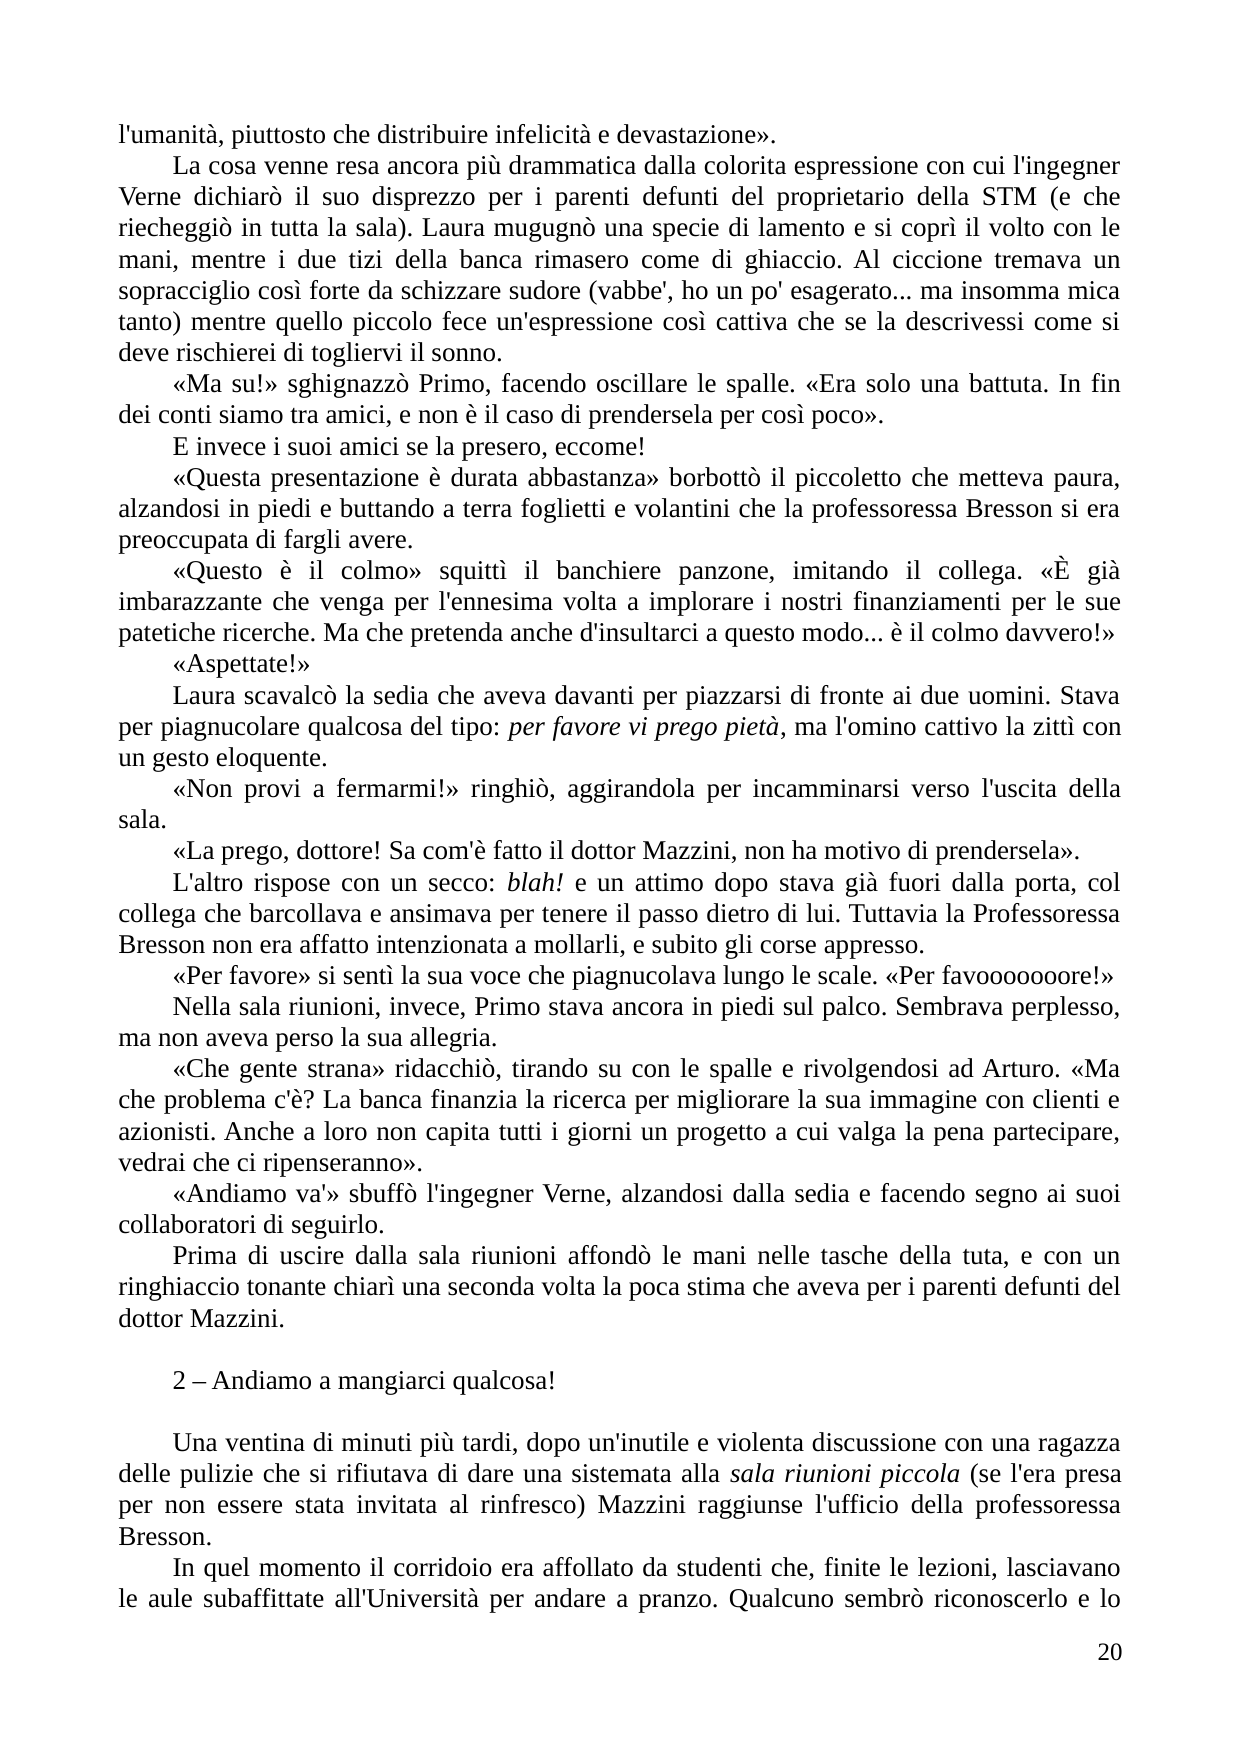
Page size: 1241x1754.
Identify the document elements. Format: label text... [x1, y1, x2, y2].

text In quel momento il corridoio era affollato da studenti che, finite le lezioni, lasciavano le aule subaffittate all'Università per andare a pranzo. Qualcuno sembrò riconoscerlo e lo [118, 1551, 1122, 1613]
text «Questa presentazione è durata abbastanza» borbottò il piccoletto che metteva paura, alzandosi in piedi e buttando a terra foglietti e volantini che la professoressa Bresson si era preoccupata di fargli avere. [118, 461, 1122, 554]
text Prima di uscire dalla sala riunioni affondò le mani nelle tasche della tuta, e con un ringhiaccio tonante chiarì una seconda volta la poca stima che aveva per i parenti defunti del dottor Mazzini. [118, 1239, 1122, 1333]
text «Per favore» si sentì la sua voce che piagnucolava lungo le scale. «Per favooooooore!» [118, 959, 1122, 990]
text Una ventina di minuti più tardi, dopo un'inutile e violenta discussione con una ragazza delle pulizie che si rifiutava di dare una sistemata alla sala riunioni piccola (se l'era presa per non essere stata invitata al rinfresco) Mazzini raggiunse l'ufficio della professoressa Bresson. [118, 1426, 1122, 1551]
text L'altro rispose con un secco: blah! e un attimo dopo stava già fuori dalla porta, col collega che barcollava e ansimava per tenere il passo dietro di lui. Tuttavia la Professoressa Bresson non era affatto intenzionata a mollarli, e subito gli corse appresso. [118, 866, 1122, 959]
text 2 – Andiamo a mangiarci qualcosa! [118, 1364, 1122, 1395]
text «Che gente strana» ridacchiò, tirando su con le spalle e rivolgendosi ad Arturo. «Ma che problema c'è? La banca finanzia la ricerca per migliorare la sua immagine con clienti e azionisti. Anche a loro non capita tutti i giorni un progetto a cui valga la pena partecipare, vedrai che ci ripenseranno». [118, 1052, 1122, 1177]
text Nella sala riunioni, invece, Primo stava ancora in piedi sul palco. Sembrava perplesso, ma non aveva perso la sua allegria. [118, 990, 1122, 1052]
text «Questo è il colmo» squittì il banchiere panzone, imitando il collega. «È già imbarazzante che venga per l'ennesima volta a implorare i nostri finanziamenti per le sue patetiche ricerche. Ma che pretenda anche d'insultarci a questo modo... è il colmo davvero!» [118, 554, 1122, 648]
text «Non provi a fermarmi!» ringhiò, aggirandola per incamminarsi verso l'uscita della sala. [118, 772, 1122, 834]
text La cosa venne resa ancora più drammatica dalla colorita espressione con cui l'ingegner Verne dichiarò il suo disprezzo per i parenti defunti del proprietario della STM (e che riecheggiò in tutta la sala). Laura mugugnò una specie di lamento e si coprì il volto con le mani, mentre i due tizi della banca rimasero come di ghiaccio. Al ciccione tremava un sopracciglio così forte da schizzare sudore (vabbe', ho un po' esagerato... ma insomma mica tanto) mentre quello piccolo fece un'espressione così cattiva che se la descrivessi come si deve rischierei di togliervi il sonno. [118, 149, 1122, 367]
text «Ma su!» sghignazzò Primo, facendo oscillare le spalle. «Era solo una battuta. In fin dei conti siamo tra amici, e non è il caso di prendersela per così poco». [118, 367, 1122, 429]
text Laura scavalcò la sedia che aveva davanti per piazzarsi di fronte ai due uomini. Stava per piagnucolare qualcosa del tipo: per favore vi prego pietà, ma l'omino cattivo la zittì con un gesto eloquente. [118, 679, 1122, 772]
text l'umanità, piuttosto che distribuire infelicità e devastazione». [118, 118, 1122, 149]
text «Andiamo va'» sbuffò l'ingegner Verne, alzandosi dalla sedia e facendo segno ai suoi collaboratori di seguirlo. [118, 1177, 1122, 1239]
text «Aspettate!» [118, 648, 1122, 679]
text E invece i suoi amici se la presero, eccome! [118, 429, 1122, 461]
text «La prego, dottore! Sa com'è fatto il dottor Mazzini, non ha motivo di prendersela». [118, 834, 1122, 866]
